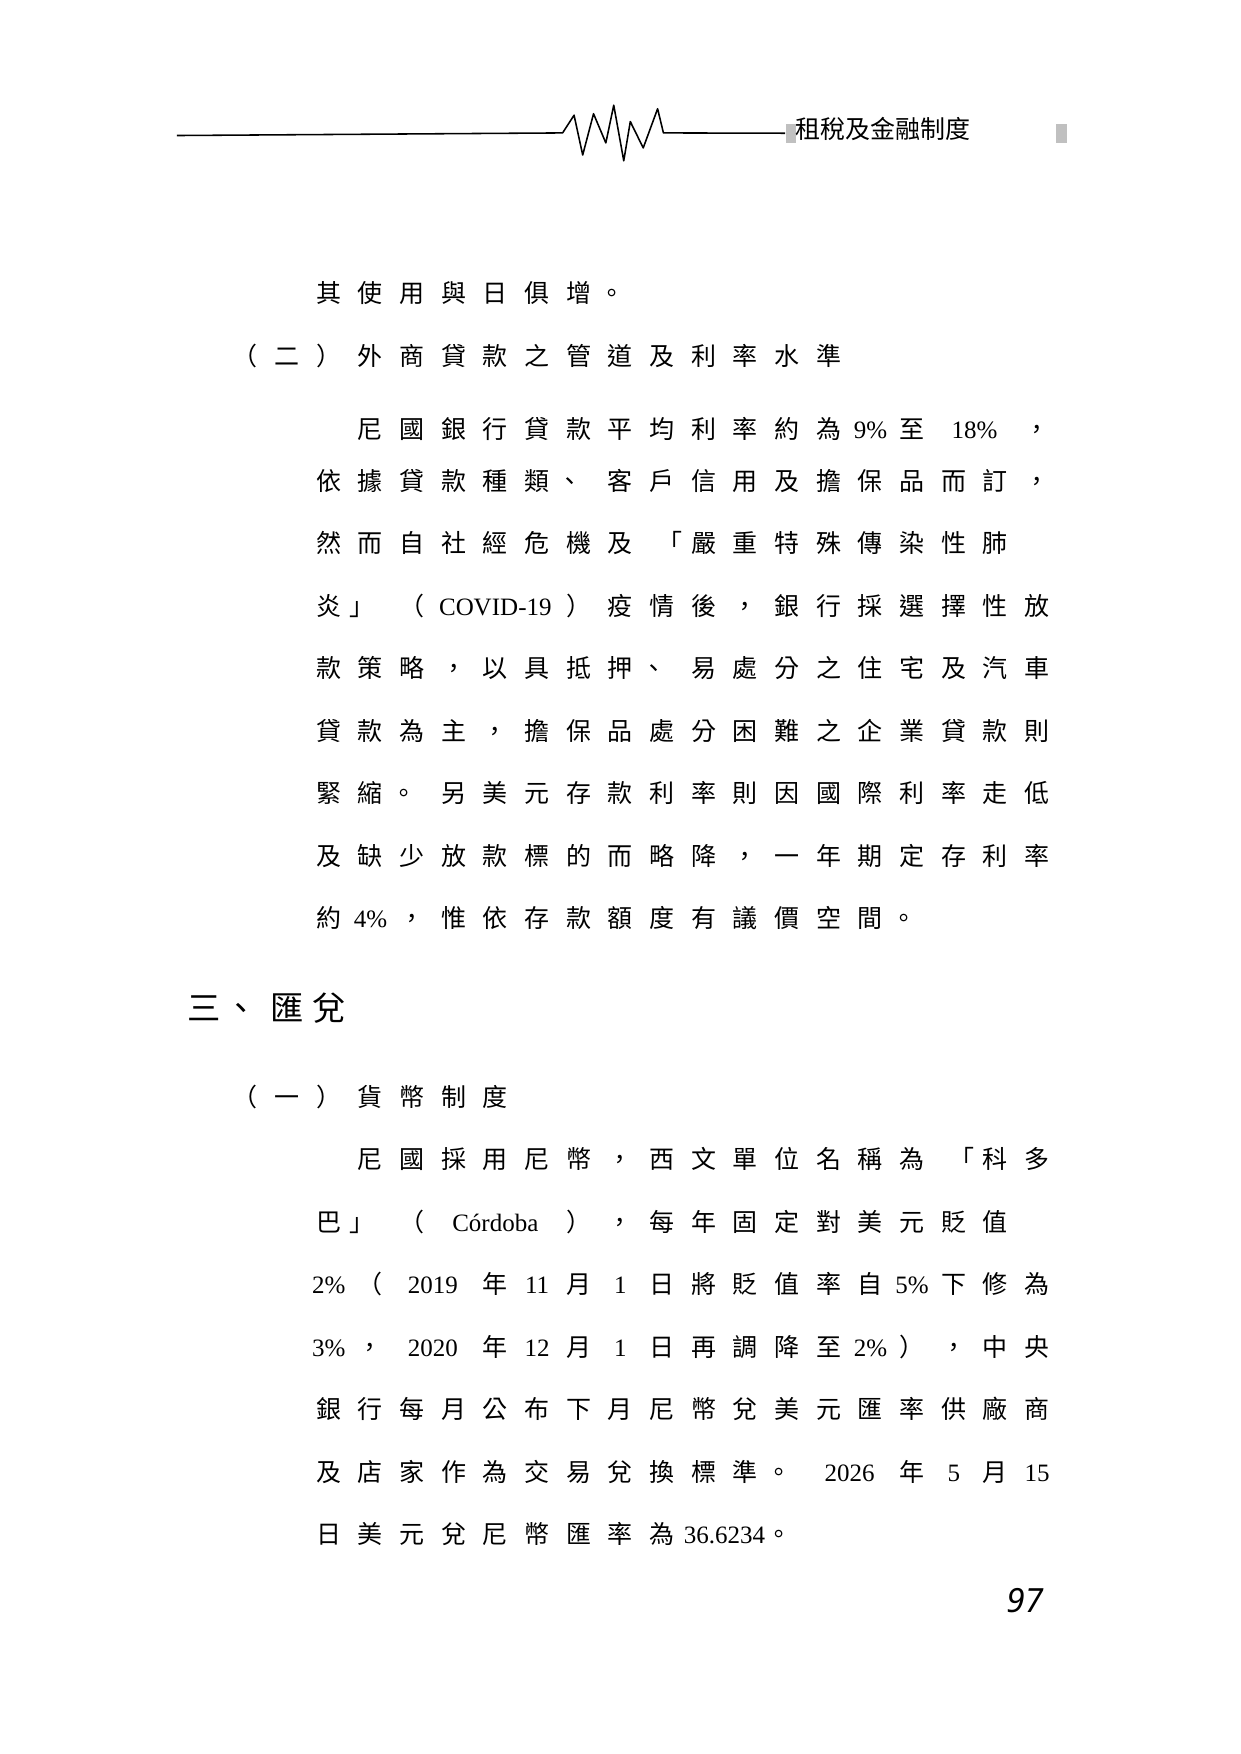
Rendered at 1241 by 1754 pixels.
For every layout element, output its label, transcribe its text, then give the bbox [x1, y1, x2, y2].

text 尼國採用尼幣，西文單位名稱為「科多巴」（Córdoba），每年固定對美元貶值2%（2019年11月1日將貶值率自5%下修為3%，2020年12月1日再調降至2%），中央銀行每月公布下月尼幣兌美元匯率供廠商及店家作為交易兌換標準。2026年5月15日美元兌尼幣匯率為36.6234。 [281, 1116, 1058, 1554]
text 其使用與日俱增。 [281, 250, 1058, 313]
text （二）外商貸款之管道及利率水準 [207, 313, 1058, 375]
text 三、匯兌 [183, 964, 1058, 1027]
text （一）貨幣制度 [207, 1054, 1058, 1116]
text 尼國銀行貸款平均利率約為9%至18%，依據貸款種類、客戶信用及擔保品而訂，然而自社經危機及「嚴重特殊傳染性肺炎」（COVID-19）疫情後，銀行採選擇性放款策略，以具抵押、易處分之住宅及汽車貸款為主，擔保品處分困難之企業貸款則緊縮。另美元存款利率則因國際利率走低及缺少放款標的而略降，一年期定存利率約4%，惟依存款額度有議價空間。 [281, 375, 1058, 938]
